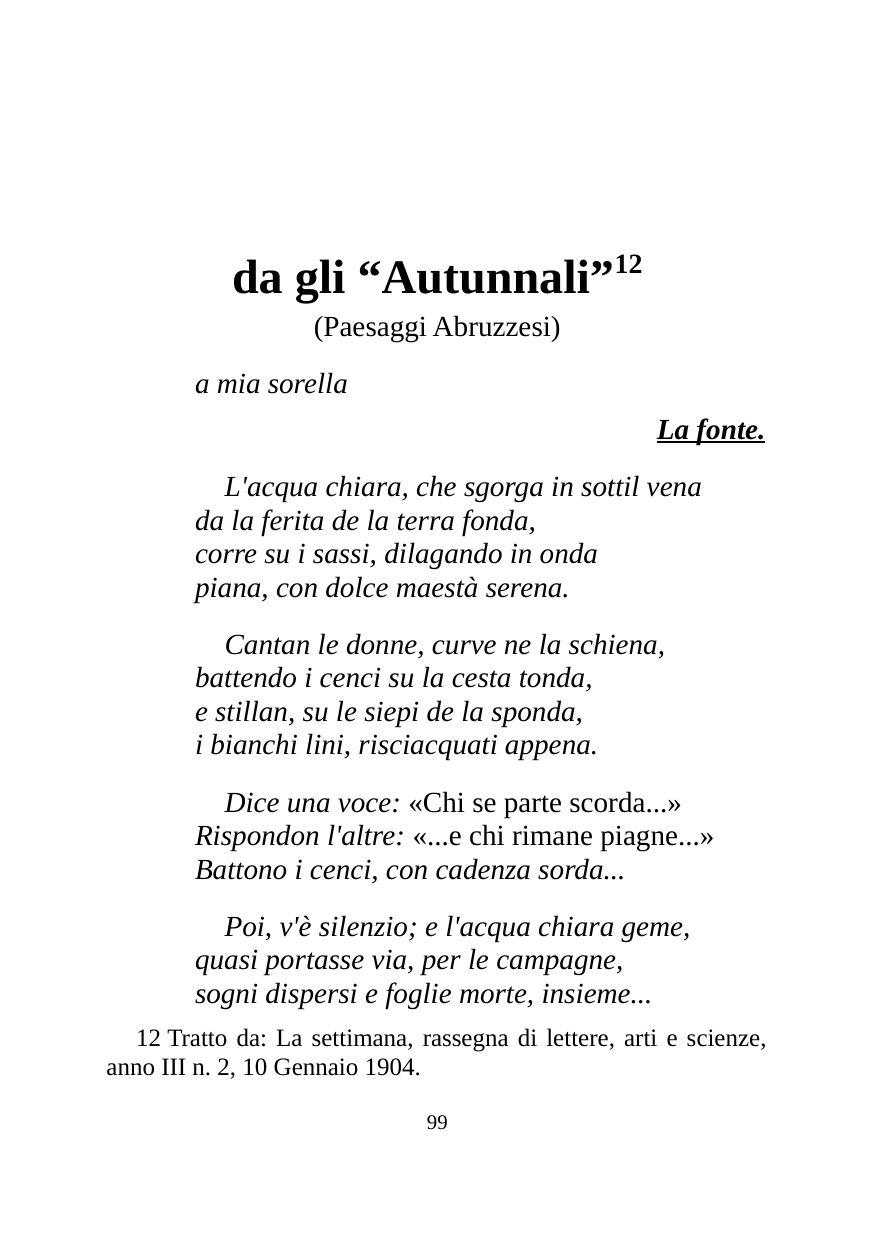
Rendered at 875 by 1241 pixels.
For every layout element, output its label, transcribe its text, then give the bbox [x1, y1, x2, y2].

text a mia sorella [165, 367, 768, 400]
subtitle da gli “Autunnali” [106, 248, 768, 303]
text Poi, v'è silenzio; e l'acqua chiara geme, quasi portasse via, per le campagne, sogni dispersi e foglie morte, insieme... [195, 909, 768, 1009]
text (Paesaggi Abruzzesi) [106, 309, 768, 343]
text Tratto da: La settimana, rassegna di lettere, arti e scienze, anno III n. 2, 10 Gennaio 1904. [106, 1023, 768, 1080]
text Dice una voce: «Chi se parte scorda...» Rispondon l'altre: «...e chi rimane piagne...» Battono i cenci, con cadenza sorda... [195, 785, 768, 885]
text L'acqua chiara, che sgorga in sottil vena da la ferita de la terra fonda, corre su i sassi, dilagando in onda piana, con dolce maestà serena. [195, 469, 768, 603]
text La fonte. [106, 412, 768, 445]
text Cantan le donne, curve ne la schiena, battendo i cenci su la cesta tonda, e stillan, su le siepi de la sponda, i bianchi lini, risciacquati appena. [195, 627, 768, 761]
